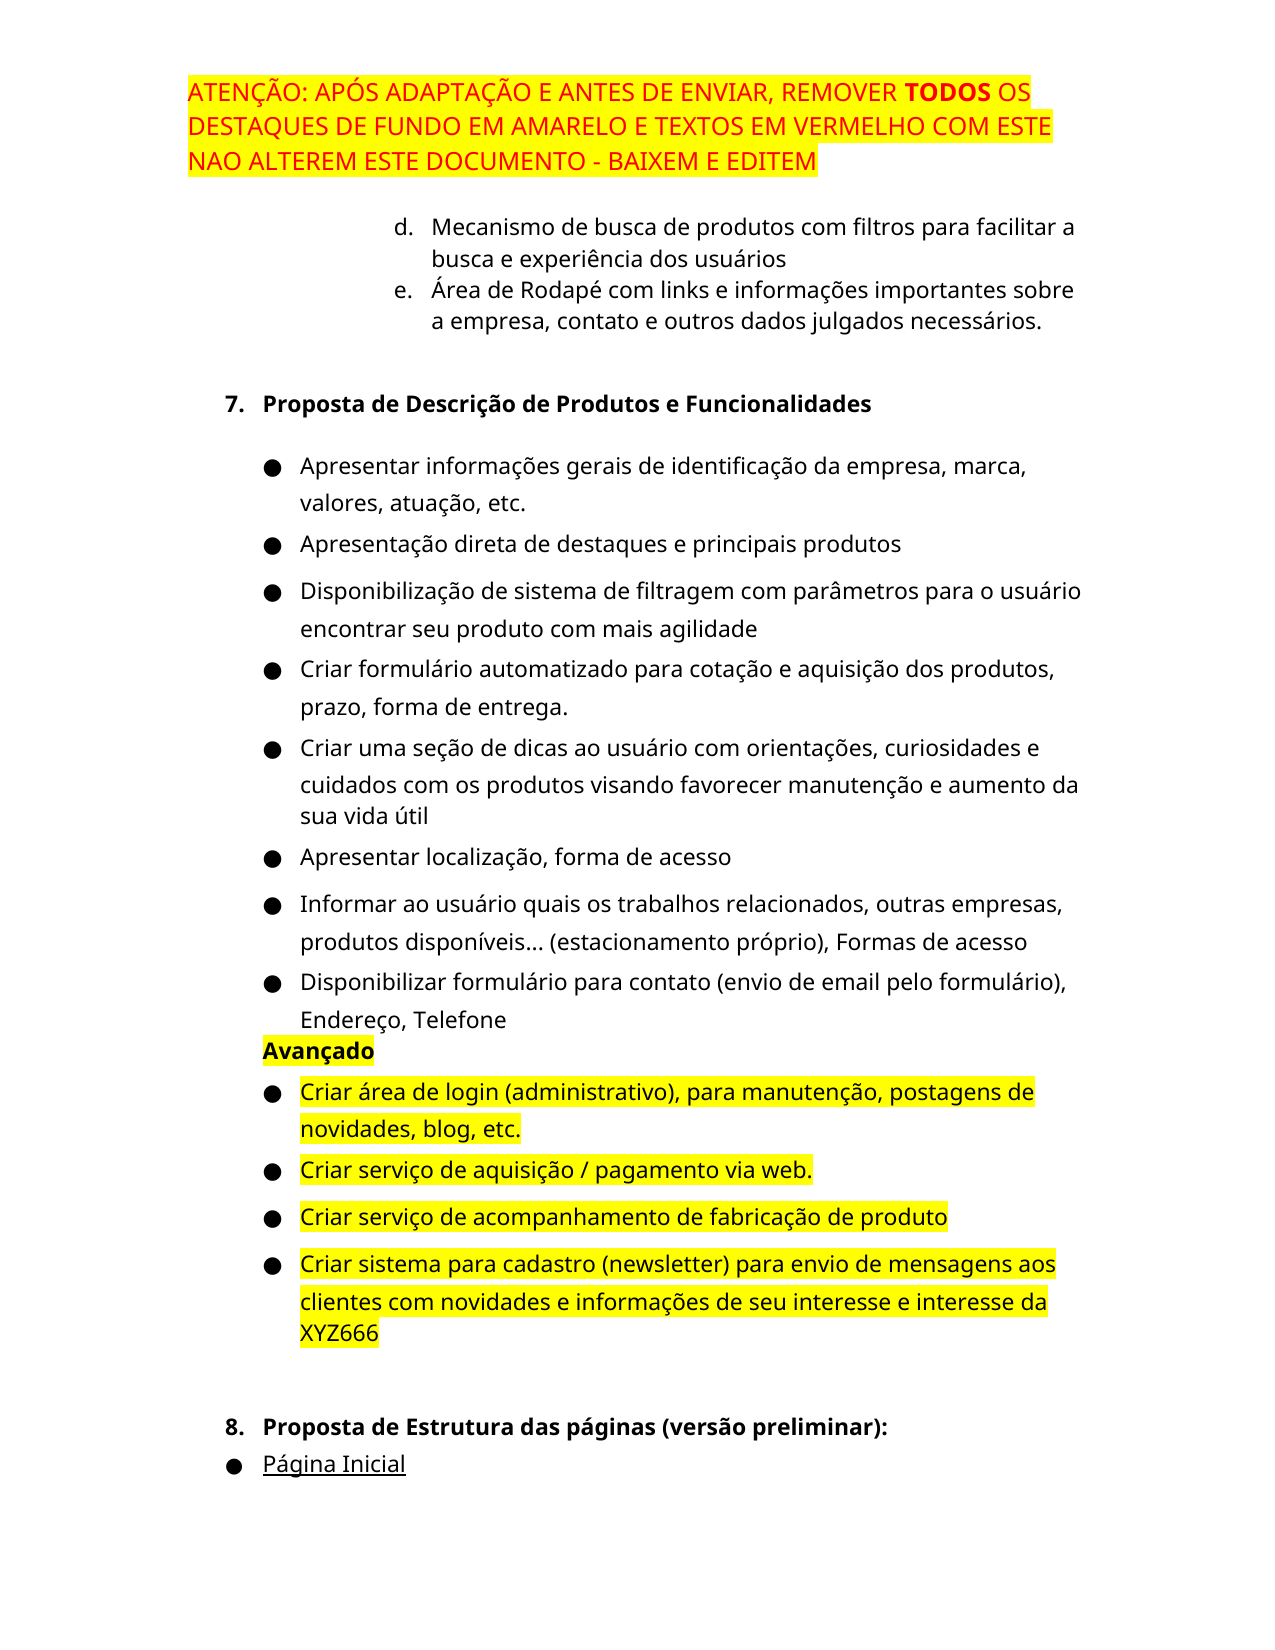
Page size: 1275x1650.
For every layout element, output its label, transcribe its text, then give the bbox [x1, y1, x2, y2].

list Disponibilização de sistema de filtragem com parâmetros para o usuário encontrar seu produto com mais agilidade [262, 566, 1087, 644]
list Criar uma seção de dicas ao usuário com orientações, curiosidades e cuidados com os produtos visando favorecer manutenção e aumento da sua vida útil [262, 722, 1087, 832]
list Proposta de Estrutura das páginas (versão preliminar): [225, 1410, 1087, 1442]
list Apresentar informações gerais de identificação da empresa, marca, valores, atuação, etc. [262, 440, 1087, 519]
text Avançado [187, 1035, 1087, 1066]
list Proposta de Descrição de Produtos e Funcionalidades [225, 388, 1087, 419]
list Criar serviço de acompanhamento de fabricação de produto [262, 1191, 1087, 1238]
list Disponibilizar formulário para contato (envio de email pelo formulário), Endereço, Telefone [262, 957, 1087, 1035]
list Mecanismo de busca de produtos com filtros para facilitar a busca e experiência dos usuários [394, 211, 1087, 274]
list Informar ao usuário quais os trabalhos relacionados, outras empresas, produtos disponíveis... (estacionamento próprio), Formas de acesso [262, 878, 1087, 957]
list Página Inicial [225, 1442, 1087, 1484]
list Criar serviço de aquisição / pagamento via web. [262, 1144, 1087, 1191]
list Criar sistema para cadastro (newsletter) para envio de mensagens aos clientes com novidades e informações de seu interesse e interesse da XYZ666 [262, 1238, 1087, 1348]
list Apresentar localização, forma de acesso [262, 832, 1087, 878]
list Criar área de login (administrativo), para manutenção, postagens de novidades, blog, etc. [262, 1066, 1087, 1144]
list Área de Rodapé com links e informações importantes sobre a empresa, contato e outros dados julgados necessários. [394, 274, 1087, 336]
list Apresentação direta de destaques e principais produtos [262, 519, 1087, 566]
list Criar formulário automatizado para cotação e aquisição dos produtos, prazo, forma de entrega. [262, 644, 1087, 722]
